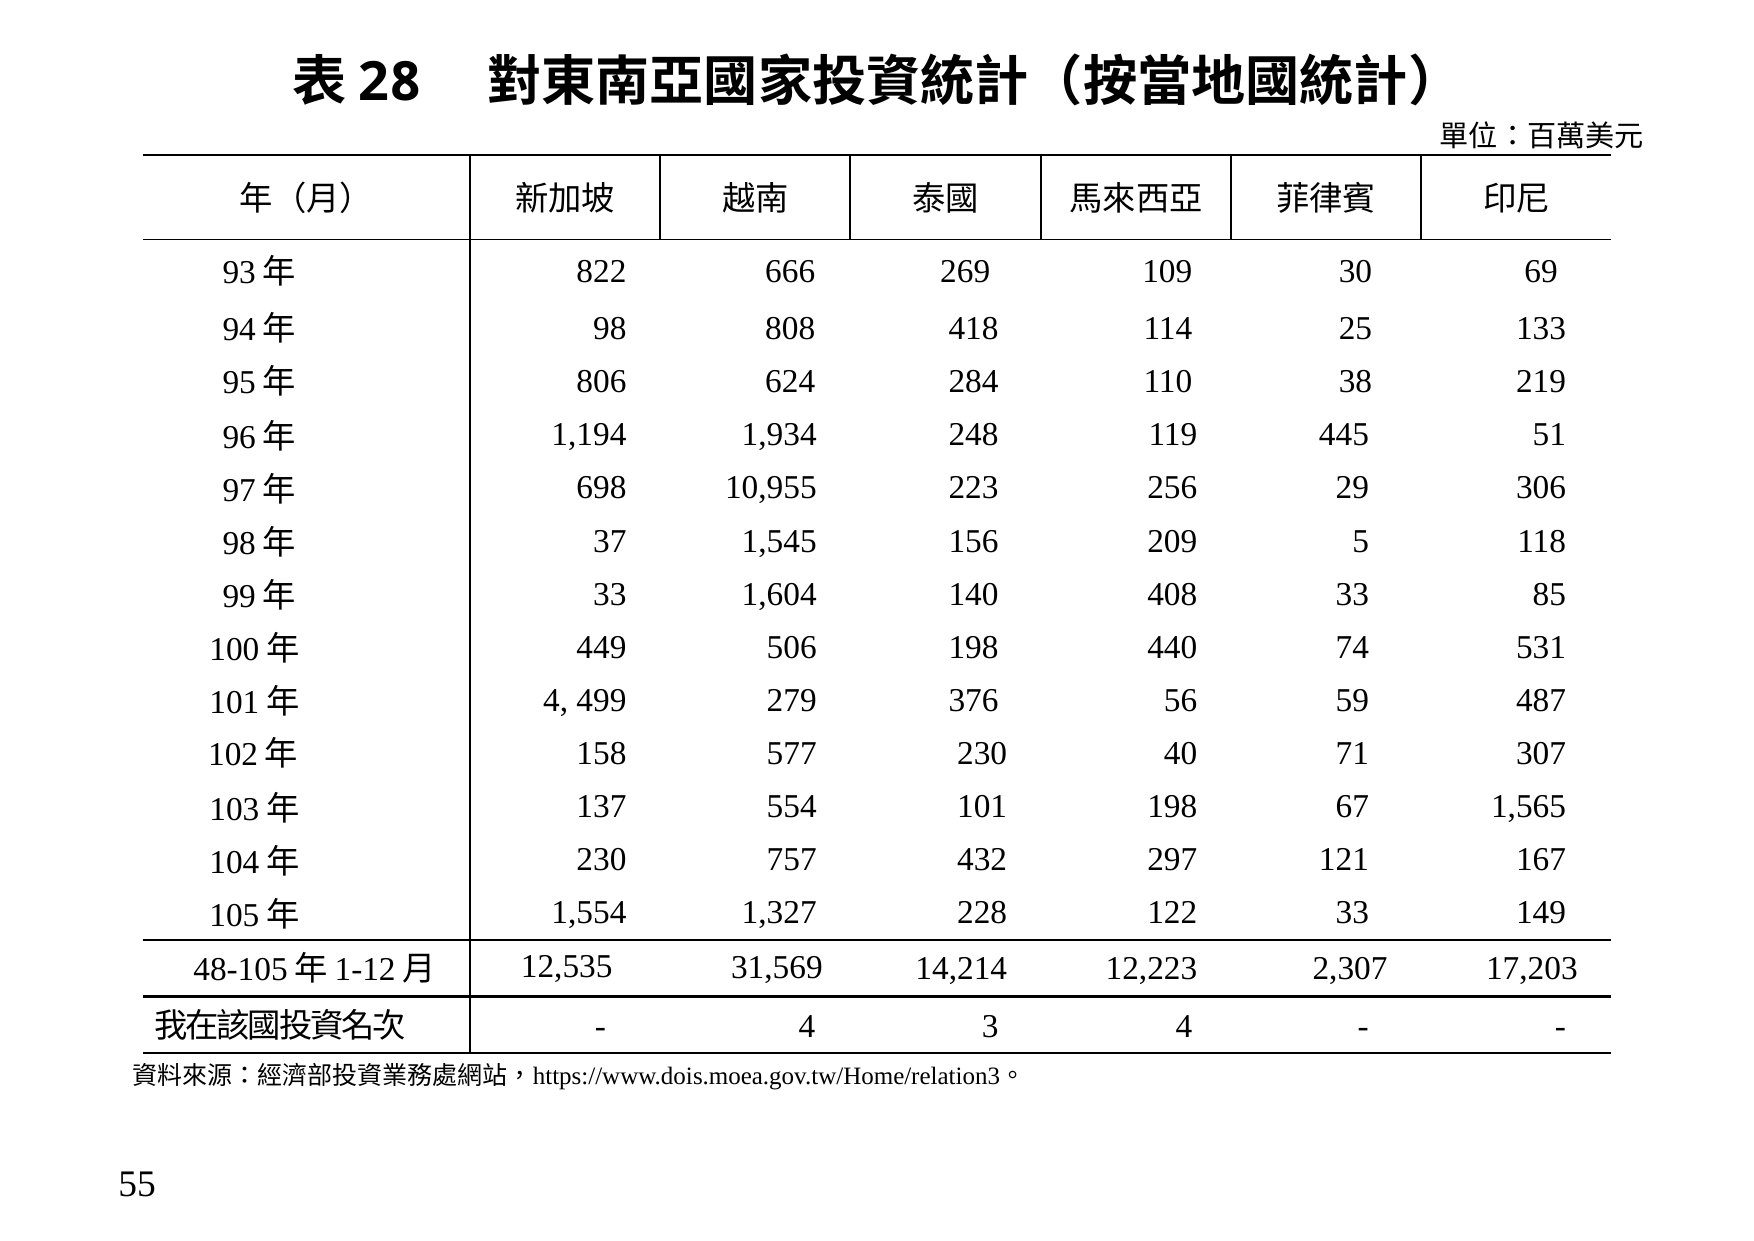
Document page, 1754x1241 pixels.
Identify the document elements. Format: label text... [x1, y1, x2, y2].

table_cell 121 [1231, 832, 1421, 885]
table_cell 140 [850, 567, 1041, 620]
table_cell 554 [660, 779, 850, 832]
table_cell 806 [471, 354, 660, 407]
table_cell 33 [471, 567, 660, 620]
table_cell 30 [1231, 240, 1421, 301]
table_cell 445 [1231, 407, 1421, 460]
table_cell 101 [850, 779, 1041, 832]
table_cell 29 [1231, 460, 1421, 513]
table_cell 95年 [143, 354, 469, 407]
table_cell 1,934 [660, 407, 850, 460]
table_cell 133 [1421, 301, 1611, 354]
table_cell 577 [660, 726, 850, 779]
table_cell 93年 [143, 240, 469, 301]
table_cell 25 [1231, 301, 1421, 354]
table_cell 2,307 [1231, 941, 1421, 995]
table_cell 71 [1231, 726, 1421, 779]
table_cell 5 [1231, 514, 1421, 567]
table_cell 506 [660, 620, 850, 673]
table_cell 418 [850, 301, 1041, 354]
table_cell 105年 [143, 885, 469, 938]
table_cell 4, 499 [471, 673, 660, 726]
table_cell 17,203 [1421, 941, 1611, 995]
table_cell 114 [1041, 301, 1231, 354]
table_cell 1,604 [660, 567, 850, 620]
table_header 馬來西亞 [1042, 156, 1230, 239]
table_cell 69 [1421, 240, 1611, 301]
table_cell 432 [850, 832, 1041, 885]
table_cell 118 [1421, 514, 1611, 567]
table_cell 3 [850, 998, 1041, 1052]
table_header 菲律賓 [1232, 156, 1420, 239]
table_cell 230 [471, 832, 660, 885]
table_cell 96年 [143, 407, 469, 460]
table_cell 85 [1421, 567, 1611, 620]
table_header 泰國 [851, 156, 1040, 239]
table_cell 449 [471, 620, 660, 673]
table_cell 99年 [143, 567, 469, 620]
table_cell 101年 [143, 673, 469, 726]
table_cell 1,545 [660, 514, 850, 567]
table_cell 4 [1041, 998, 1231, 1052]
table_cell - [1421, 998, 1611, 1052]
table_cell 14,214 [850, 941, 1041, 995]
table_header 越南 [661, 156, 849, 239]
table_cell 109 [1041, 240, 1231, 301]
table_cell 307 [1421, 726, 1611, 779]
table_cell 33 [1231, 885, 1421, 938]
table_cell 167 [1421, 832, 1611, 885]
table_cell 757 [660, 832, 850, 885]
table_cell 12,535 [471, 941, 660, 995]
text 資料來源：經濟部投資業務處網站，https://www.dois.moea.gov.tw/Home/relation3。 [133, 1054, 1636, 1092]
table_cell 12,223 [1041, 941, 1231, 995]
table_cell 119 [1041, 407, 1231, 460]
table_cell 1,565 [1421, 779, 1611, 832]
table_cell 279 [660, 673, 850, 726]
table_cell 74 [1231, 620, 1421, 673]
table_cell 698 [471, 460, 660, 513]
table_cell 198 [1041, 779, 1231, 832]
table_cell 33 [1231, 567, 1421, 620]
table_cell 156 [850, 514, 1041, 567]
table_cell 284 [850, 354, 1041, 407]
table_cell 102年 [143, 726, 469, 779]
table_header 年（月） [143, 156, 469, 239]
table_cell - [1231, 998, 1421, 1052]
text 單位：百萬美元 [118, 116, 1643, 154]
table_cell 59 [1231, 673, 1421, 726]
table_cell 306 [1421, 460, 1611, 513]
table_cell 97年 [143, 460, 469, 513]
table_cell 808 [660, 301, 850, 354]
table_cell 822 [471, 240, 660, 301]
table_cell 440 [1041, 620, 1231, 673]
table_cell 1,194 [471, 407, 660, 460]
table_cell - [471, 998, 660, 1052]
table_cell 我在該國投資名次 [143, 998, 469, 1052]
table_cell 219 [1421, 354, 1611, 407]
table_cell 40 [1041, 726, 1231, 779]
table_cell 104年 [143, 832, 469, 885]
table_cell 531 [1421, 620, 1611, 673]
table_cell 51 [1421, 407, 1611, 460]
table_cell 198 [850, 620, 1041, 673]
table_cell 100年 [143, 620, 469, 673]
table_cell 376 [850, 673, 1041, 726]
table_cell 38 [1231, 354, 1421, 407]
table_cell 37 [471, 514, 660, 567]
table_cell 10,955 [660, 460, 850, 513]
table_cell 230 [850, 726, 1041, 779]
table_cell 158 [471, 726, 660, 779]
table_cell 297 [1041, 832, 1231, 885]
table_cell 209 [1041, 514, 1231, 567]
table_header 新加坡 [471, 156, 659, 239]
table_cell 149 [1421, 885, 1611, 938]
table_cell 110 [1041, 354, 1231, 407]
table_cell 248 [850, 407, 1041, 460]
table_cell 48-105年1-12月 [143, 941, 469, 995]
table_cell 98年 [143, 514, 469, 567]
table_cell 666 [660, 240, 850, 301]
table_cell 487 [1421, 673, 1611, 726]
table_cell 269 [850, 240, 1041, 301]
table_cell 1,327 [660, 885, 850, 938]
table_cell 223 [850, 460, 1041, 513]
table_cell 98 [471, 301, 660, 354]
table_cell 4 [660, 998, 850, 1052]
table_cell 122 [1041, 885, 1231, 938]
table_cell 228 [850, 885, 1041, 938]
table_header 印尼 [1422, 156, 1611, 239]
table_cell 67 [1231, 779, 1421, 832]
table_cell 94年 [143, 301, 469, 354]
table_cell 624 [660, 354, 850, 407]
table_cell 31,569 [660, 941, 850, 995]
table_cell 256 [1041, 460, 1231, 513]
table_cell 1,554 [471, 885, 660, 938]
table_cell 56 [1041, 673, 1231, 726]
table_cell 103年 [143, 779, 469, 832]
table_cell 137 [471, 779, 660, 832]
subtitle 表28 對東南亞國家投資統計（按當地國統計） [118, 37, 1636, 116]
table_cell 408 [1041, 567, 1231, 620]
